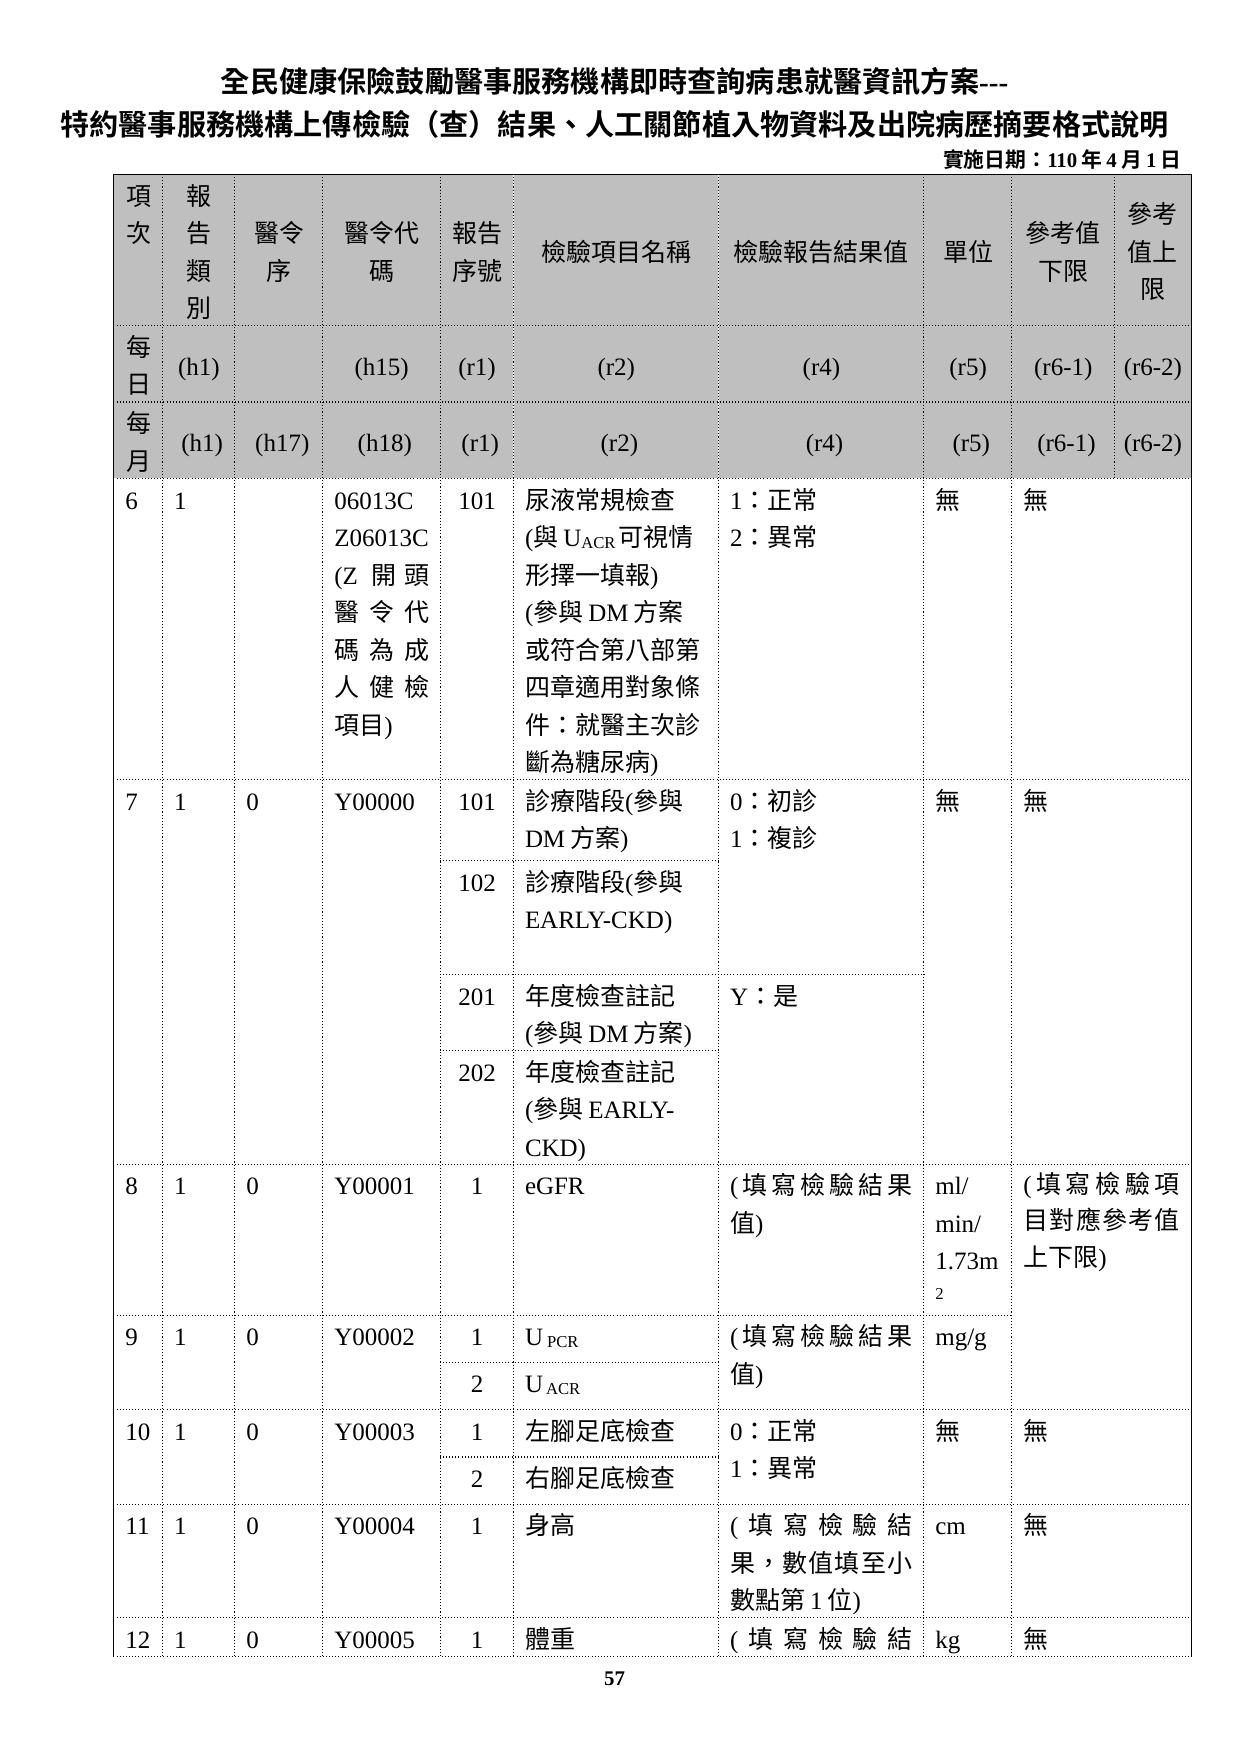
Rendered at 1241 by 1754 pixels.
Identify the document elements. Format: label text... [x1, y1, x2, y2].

table_cell Y00003 [323, 1409, 440, 1504]
table_header 報告類別 [163, 175, 235, 325]
table_cell (r1) [440, 325, 513, 401]
table_cell 無 [924, 779, 1012, 1163]
table_cell 無 [1012, 1409, 1191, 1504]
table_cell 右腳足底檢查 [514, 1456, 718, 1504]
table_cell Y00000 [323, 779, 440, 1163]
table_cell 體重 [514, 1617, 718, 1656]
table_cell 尿液常規檢查 (與UACR可視情形擇一填報) (參與DM方案或符合第八部第四章適用對象條件：就醫主次診斷為糖尿病) [514, 478, 718, 779]
table_cell 診療階段(參與DM方案) [514, 779, 718, 860]
table_header 單位 [924, 175, 1012, 325]
table_cell kg [924, 1617, 1012, 1656]
table_cell (r1) [440, 401, 513, 478]
table_cell Y：是 [719, 974, 924, 1163]
table_cell 0：初診 1：複診 [719, 779, 924, 974]
table_cell (h15) [323, 325, 440, 401]
table_cell 1 [163, 1164, 235, 1314]
table_cell 101 [440, 779, 513, 860]
table_cell (h17) [235, 401, 323, 478]
table_cell U PCR [514, 1315, 718, 1362]
table_cell 9 [114, 1315, 163, 1409]
table_cell 1 [440, 1164, 513, 1314]
table_cell (填寫檢驗結 [719, 1617, 924, 1656]
table_cell 1 [163, 779, 235, 1163]
table_cell 202 [440, 1050, 513, 1163]
table_cell 7 [114, 779, 163, 1163]
table_cell (r4) [719, 401, 924, 478]
table_cell 無 [1012, 1504, 1191, 1617]
table_cell 1 [163, 1504, 235, 1617]
table_header 參考值上限 [1114, 175, 1191, 325]
table_cell 101 [440, 478, 513, 779]
table_cell 無 [1012, 1617, 1191, 1656]
table_cell 1 [440, 1617, 513, 1656]
table_cell 10 [114, 1409, 163, 1504]
table_cell 0 [235, 1315, 323, 1409]
table_cell (填寫檢驗項目對應參考值上下限) [1012, 1164, 1191, 1409]
table_cell 12 [114, 1617, 163, 1656]
table_cell Y00001 [323, 1164, 440, 1314]
table_cell (r2) [514, 325, 718, 401]
table_cell 無 [924, 478, 1012, 779]
table_cell 0 [235, 1504, 323, 1617]
table_cell [235, 478, 323, 779]
table_cell 6 [114, 478, 163, 779]
table_cell 每月 [114, 401, 163, 478]
table_cell cm [924, 1504, 1012, 1617]
table_cell 年度檢查註記(參與EARLY-CKD) [514, 1050, 718, 1163]
table_cell 身高 [514, 1504, 718, 1617]
table_cell 1 [163, 1315, 235, 1409]
table_cell [235, 325, 323, 401]
table_cell ml/min/1.73m2 [924, 1164, 1012, 1314]
table_cell (r5) [924, 401, 1012, 478]
table_cell Y00005 [323, 1617, 440, 1656]
table_cell Y00002 [323, 1315, 440, 1409]
table_cell (r6-1) [1012, 325, 1114, 401]
table_cell (r6-2) [1114, 325, 1191, 401]
table_cell 左腳足底檢查 [514, 1409, 718, 1456]
table_cell (r6-2) [1114, 401, 1191, 478]
table_cell 201 [440, 974, 513, 1050]
table_cell (h1) [163, 401, 235, 478]
table_cell 06013C Z06013C (Z開頭醫令代碼為成人健檢項目) [323, 478, 440, 779]
table_header 檢驗報告結果值 [719, 175, 924, 325]
table_cell (h1) [163, 325, 235, 401]
table_cell 無 [1012, 478, 1191, 779]
table_cell U ACR [514, 1362, 718, 1409]
table_header 醫令序 [235, 175, 323, 325]
table_cell (填寫檢驗結果值) [719, 1315, 924, 1409]
table_cell (r4) [719, 325, 924, 401]
table_cell 0 [235, 1617, 323, 1656]
table_cell 2 [440, 1456, 513, 1504]
table_cell 0 [235, 1409, 323, 1504]
table_cell (r5) [924, 325, 1012, 401]
table_cell 2 [440, 1362, 513, 1409]
table_cell (r2) [514, 401, 718, 478]
table_cell (填寫檢驗結果值) [719, 1164, 924, 1314]
table_cell 1 [163, 1409, 235, 1504]
table_cell 每日 [114, 325, 163, 401]
table_cell (r6-1) [1012, 401, 1114, 478]
table_header 檢驗項目名稱 [514, 175, 718, 325]
table_cell 1：正常 2：異常 [719, 478, 924, 779]
table_header 參考值下限 [1012, 175, 1114, 325]
table_cell 1 [163, 478, 235, 779]
table_header 項次 [114, 175, 163, 325]
table_header 醫令代碼 [323, 175, 440, 325]
table_cell mg/g [924, 1315, 1012, 1409]
table_cell (填寫檢驗結果，數值填至小數點第1位) [719, 1504, 924, 1617]
table_cell 1 [440, 1409, 513, 1456]
table_cell 診療階段(參與EARLY-CKD) [514, 860, 718, 974]
table_cell (h18) [323, 401, 440, 478]
table_cell 1 [163, 1617, 235, 1656]
table_cell 1 [440, 1315, 513, 1362]
table_cell 0 [235, 779, 323, 1163]
table_cell 8 [114, 1164, 163, 1314]
table_cell 0 [235, 1164, 323, 1314]
table_cell Y00004 [323, 1504, 440, 1617]
table_cell 11 [114, 1504, 163, 1617]
table_header 報告序號 [440, 175, 513, 325]
table_cell 102 [440, 860, 513, 974]
table_cell 年度檢查註記(參與DM方案) [514, 974, 718, 1050]
table_cell 無 [1012, 779, 1191, 1163]
table_cell 1 [440, 1504, 513, 1617]
table_cell 無 [924, 1409, 1012, 1504]
table_cell eGFR [514, 1164, 718, 1314]
table_cell 0：正常 1：異常 [719, 1409, 924, 1504]
